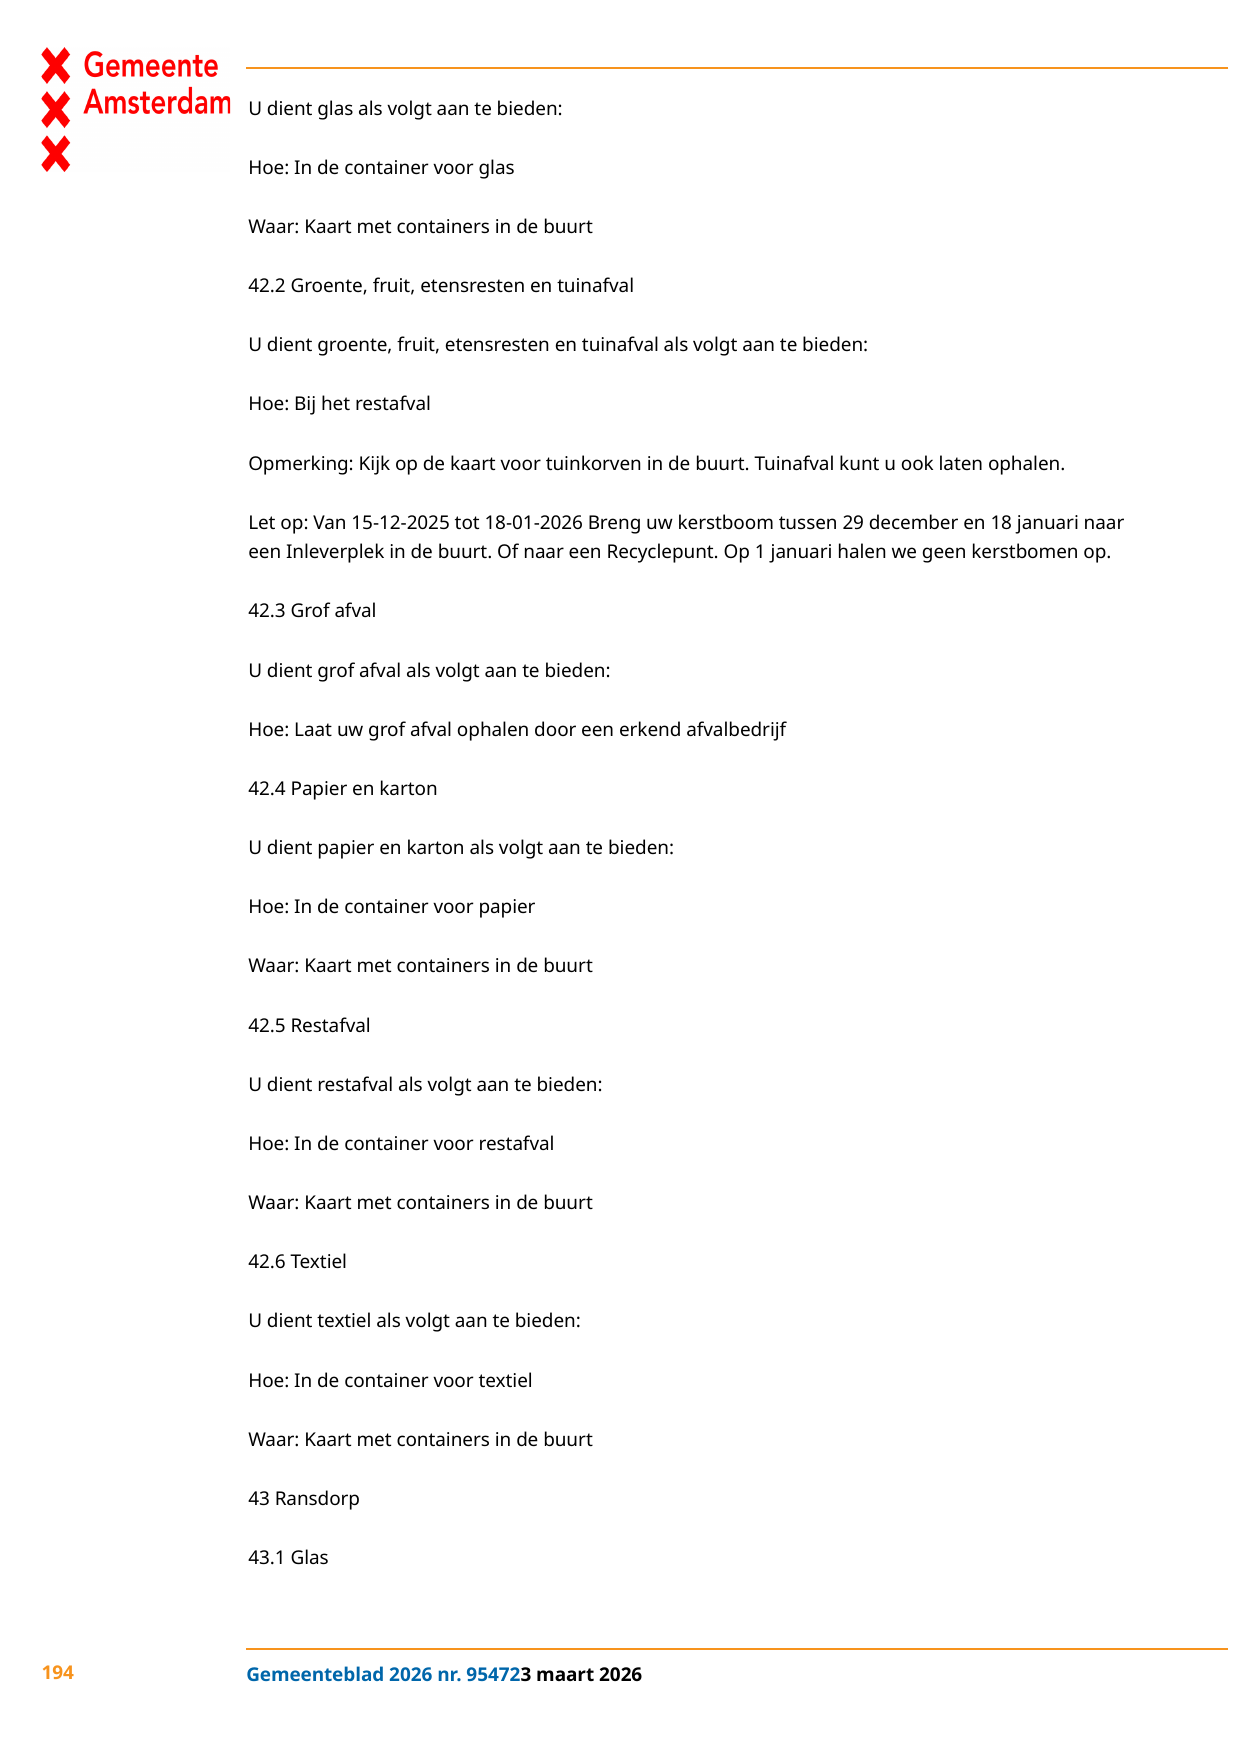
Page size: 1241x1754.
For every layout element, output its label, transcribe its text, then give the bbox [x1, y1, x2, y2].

text U dient papier en karton als volgt aan te bieden: [248, 834, 1152, 860]
text 42.6 Textiel [248, 1248, 1152, 1274]
text U dient glas als volgt aan te bieden: [248, 95, 1152, 121]
text Hoe: In de container voor restafval [248, 1130, 1152, 1156]
text 43.1 Glas [248, 1544, 1152, 1570]
text Hoe: In de container voor glas [248, 154, 1152, 180]
text Waar: Kaart met containers in de buurt [248, 1426, 1152, 1452]
text 42.4 Papier en karton [248, 775, 1152, 801]
text 42.5 Restafval [248, 1012, 1152, 1038]
text Hoe: Bij het restafval [248, 391, 1152, 416]
text Hoe: In de container voor papier [248, 893, 1152, 919]
text Waar: Kaart met containers in de buurt [248, 953, 1152, 978]
text 42.3 Grof afval [248, 598, 1152, 623]
text 43 Ransdorp [248, 1485, 1152, 1511]
text Waar: Kaart met containers in de buurt [248, 1189, 1152, 1215]
text Let op: Van 15-12-2025 tot 18-01-2026 Breng uw kerstboom tussen 29 december en 18 januari naar een Inleverplek in de buurt. Of naar een Recyclepunt. Op 1 januari halen we geen kerstbomen op. [248, 509, 1152, 564]
text Hoe: Laat uw grof afval ophalen door een erkend afvalbedrijf [248, 716, 1152, 742]
picture [41, 47, 231, 172]
text U dient grof afval als volgt aan te bieden: [248, 657, 1152, 683]
text U dient restafval als volgt aan te bieden: [248, 1071, 1152, 1097]
text Opmerking: Kijk op de kaart voor tuinkorven in de buurt. Tuinafval kunt u ook laten ophalen. [248, 450, 1152, 476]
text U dient groente, fruit, etensresten en tuinafval als volgt aan te bieden: [248, 331, 1152, 357]
text U dient textiel als volgt aan te bieden: [248, 1308, 1152, 1333]
text Hoe: In de container voor textiel [248, 1367, 1152, 1393]
text 42.2 Groente, fruit, etensresten en tuinafval [248, 272, 1152, 298]
text Waar: Kaart met containers in de buurt [248, 213, 1152, 239]
